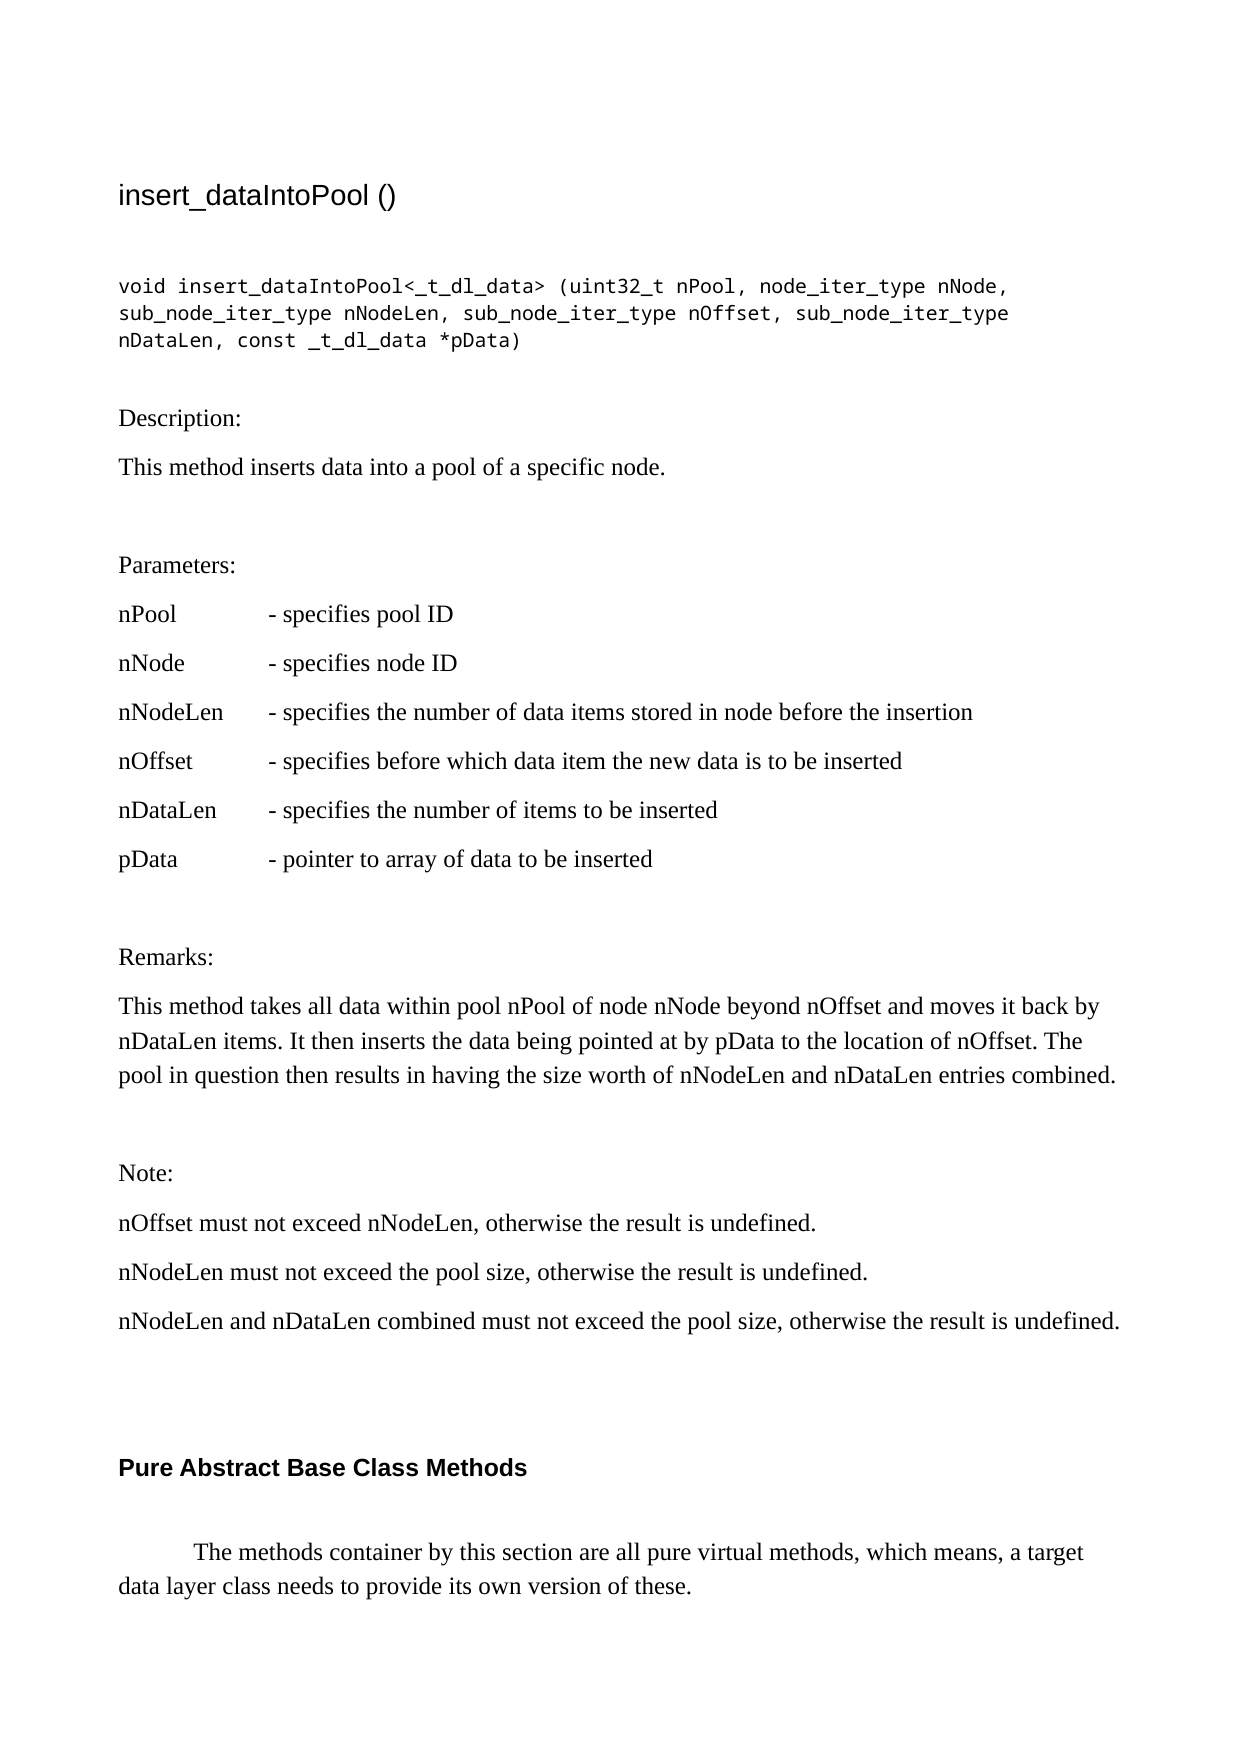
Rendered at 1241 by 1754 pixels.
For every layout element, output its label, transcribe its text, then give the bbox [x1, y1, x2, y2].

text Description: [118, 403, 1122, 431]
text nNodeLen must not exceed the pool size, otherwise the result is undefined. [118, 1257, 1122, 1285]
text pData - pointer to array of data to be inserted [118, 844, 1122, 873]
text Remarks: [118, 942, 1122, 971]
text nNodeLen and nDataLen combined must not exceed the pool size, otherwise the result is undefined. [118, 1306, 1122, 1334]
text Note: [118, 1158, 1122, 1187]
text This method takes all data within pool nPool of node nNode beyond nOffset and moves it back by nDataLen items. It then inserts the data being pointed at by pData to the location of nOffset. The pool in question then results in having the size worth of nNodeLen and nDataLen entries combined. [118, 991, 1122, 1089]
text nNode - specifies node ID [118, 648, 1122, 677]
text nNodeLen - specifies the number of data items stored in node before the insertion [118, 697, 1122, 726]
subtitle insert_dataIntoPool () [118, 178, 1122, 211]
text nDataLen - specifies the number of items to be inserted [118, 795, 1122, 824]
text This method inserts data into a pool of a specific node. [118, 452, 1122, 481]
text nPool - specifies pool ID [118, 599, 1122, 628]
subtitle Pure Abstract Base Class Methods [118, 1453, 1122, 1481]
text nOffset - specifies before which data item the new data is to be inserted [118, 746, 1122, 775]
text void insert_dataIntoPool<_t_dl_data> (uint32_t nPool, node_iter_type nNode, sub_node_iter_type nNodeLen, sub_node_iter_type nOffset, sub_node_iter_type nDataLen, const _t_dl_data *pData) [118, 273, 1122, 354]
text The methods container by this section are all pure virtual methods, which means, a target data layer class needs to provide its own version of these. [118, 1537, 1122, 1600]
text Parameters: [118, 550, 1122, 579]
text nOffset must not exceed nNodeLen, otherwise the result is undefined. [118, 1208, 1122, 1236]
